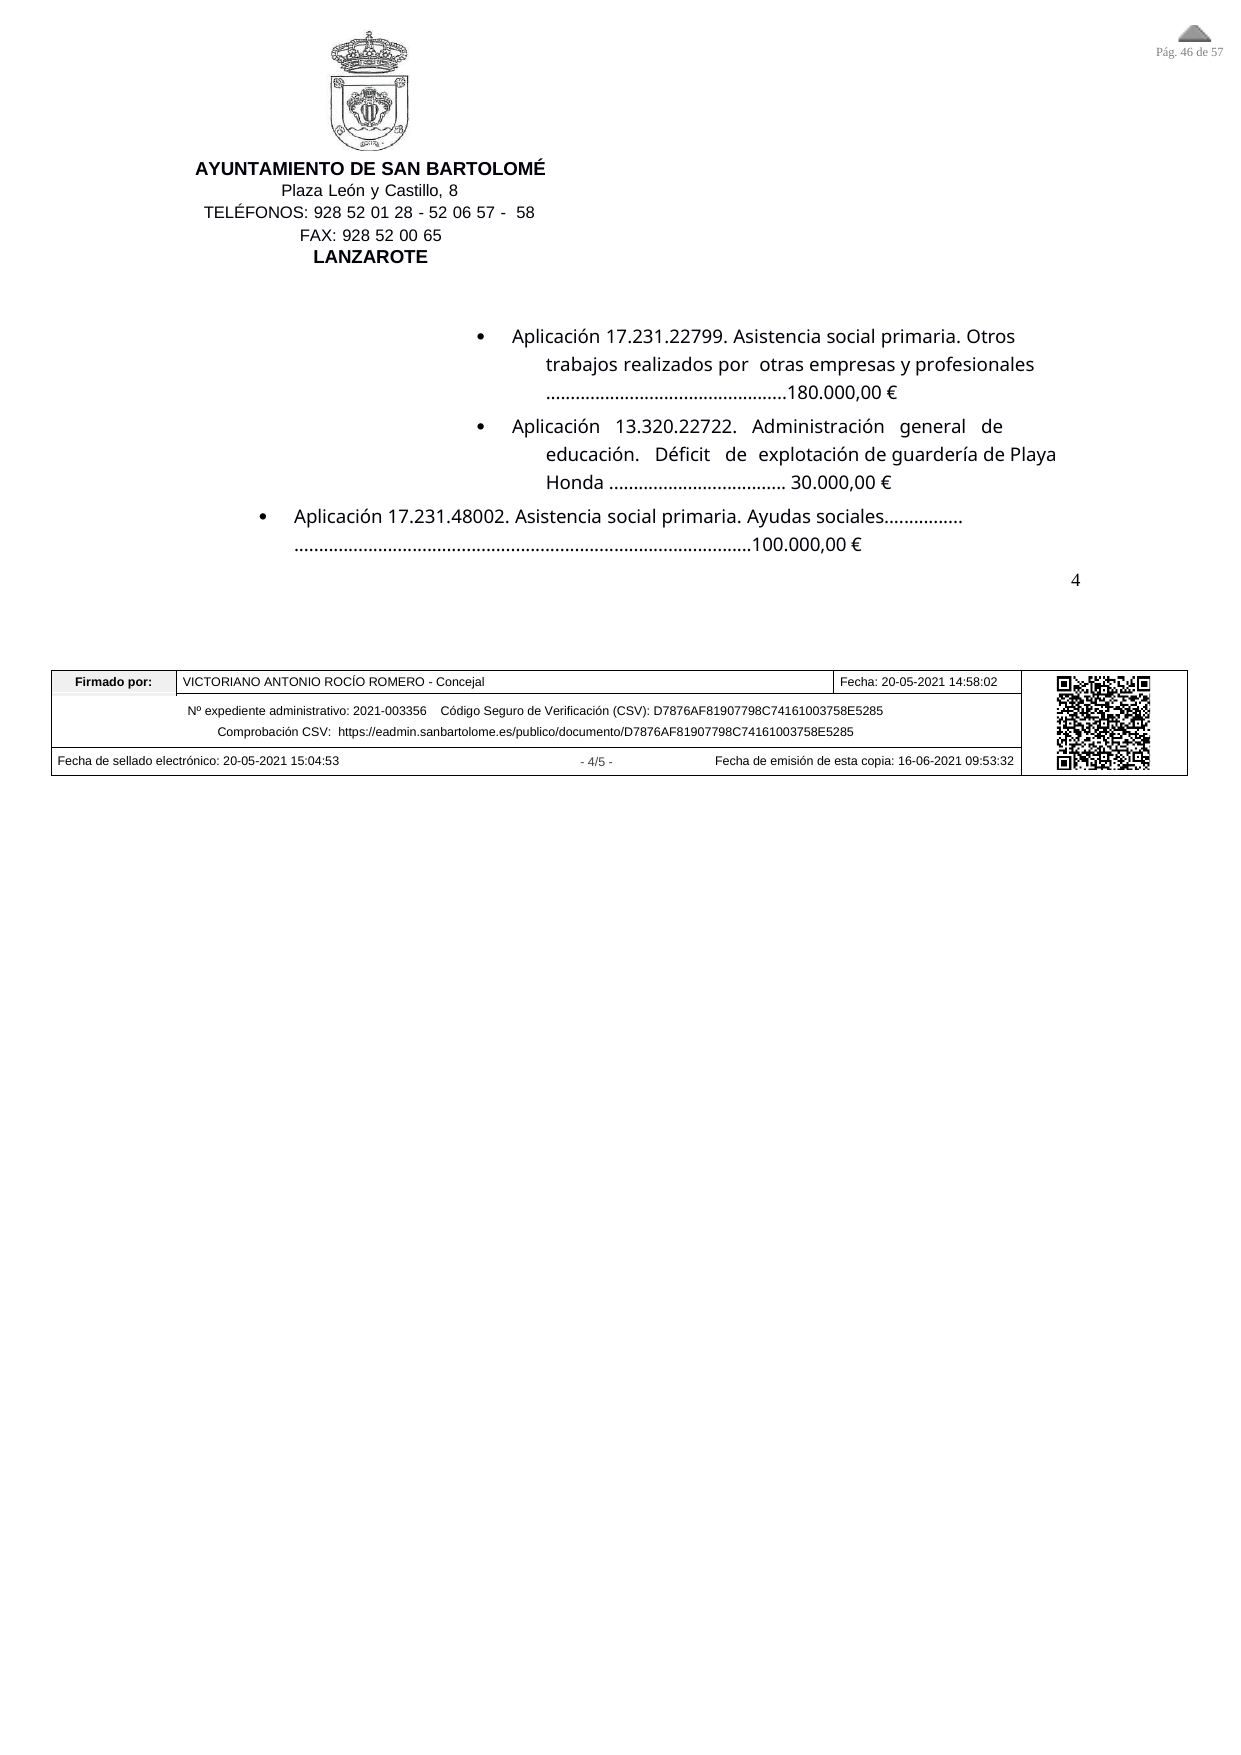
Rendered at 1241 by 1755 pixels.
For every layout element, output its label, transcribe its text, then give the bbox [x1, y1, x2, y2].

table_header Firmado por: [52, 671, 176, 692]
list Aplicación 17.231.22799. Asistencia social primaria. Otros trabajos realizados por otras empresas y profesionales .................................................180.000,00 € [477, 323, 1079, 405]
table_cell Fecha de sellado electrónico: 20-05-2021 15:04:53 - 4/5 - Fecha de emisión de esta copia: 16-06-2021 09:53:32 [52, 748, 1021, 774]
list Aplicación 13.320.22722. Administración general de educación. Déficit de explotación de guardería de Playa Honda .................................... 30.000,00 € [477, 413, 1079, 495]
text 4 [42, 569, 1080, 591]
table_cell Nº expediente administrativo: 2021-003356 Código Seguro de Verificación (CSV): D7876AF81907798C74161003758E5285 Comprobación CSV: https://eadmin.sanbartolome.es/publico/documento/D7876AF81907798C74161003758E5285 [52, 694, 1021, 747]
table_header [1022, 671, 1187, 774]
list Aplicación 17.231.48002. Asistencia social primaria. Ayudas sociales................ [259, 503, 1236, 529]
text .............................................................................................100.000,00 € [294, 531, 1236, 557]
table_header Fecha: 20-05-2021 14:58:02 [834, 671, 1021, 692]
table_header VICTORIANO ANTONIO ROCÍO ROMERO - Concejal [177, 671, 833, 692]
